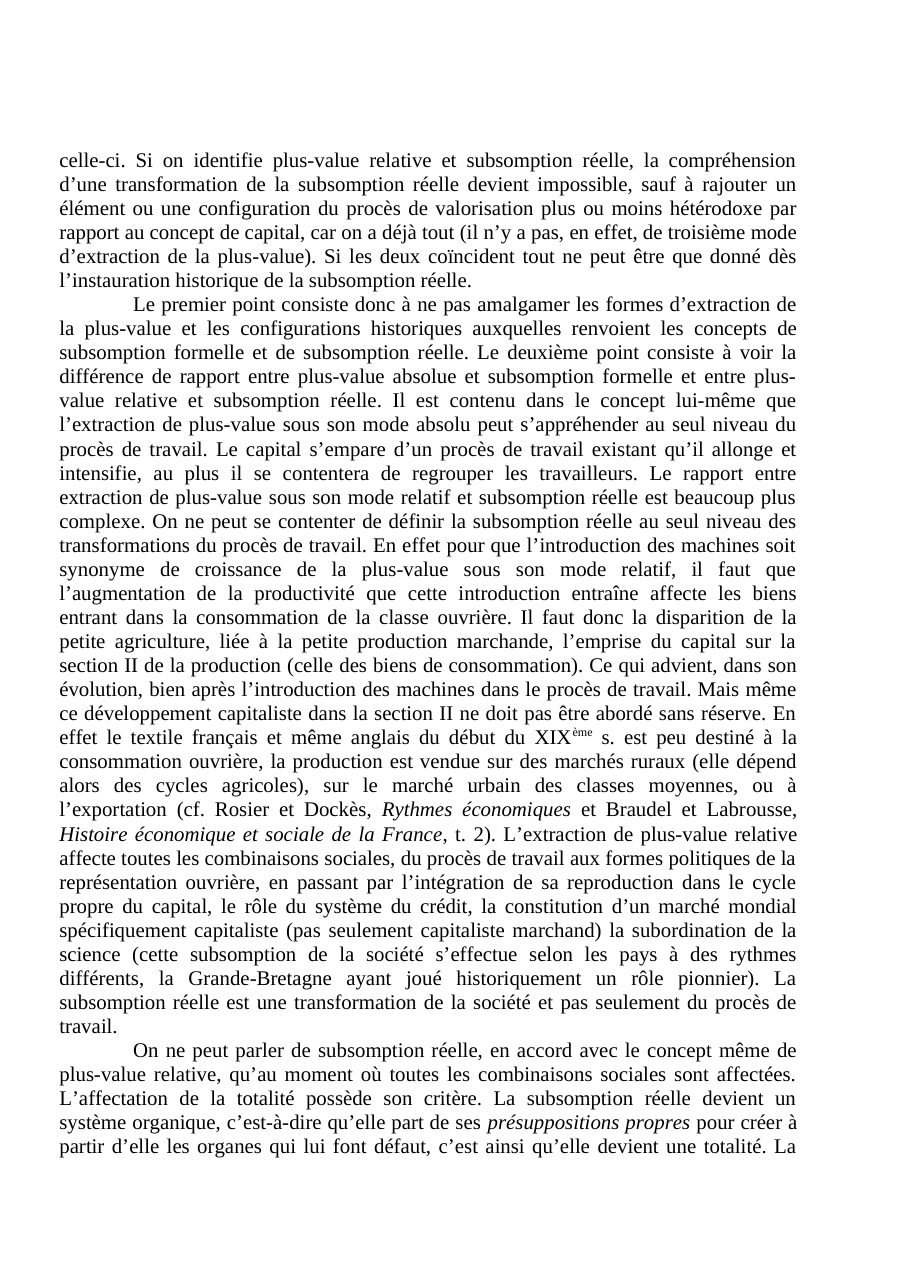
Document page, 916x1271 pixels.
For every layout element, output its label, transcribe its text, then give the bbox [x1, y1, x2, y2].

text celle-ci. Si on identifie plus-value relative et subsomption réelle, la compréhension d’une transformation de la subsomption réelle devient impossible, sauf à rajouter un élément ou une configuration du procès de valorisation plus ou moins hétérodoxe par rapport au concept de capital, car on a déjà tout (il n’y a pas, en effet, de troisième mode d’extraction de la plus-value). Si les deux coïncident tout ne peut être que donné dès l’instauration historique de la subsomption réelle. [59, 148, 797, 292]
text On ne peut parler de subsomption réelle, en accord avec le concept même de plus-value relative, qu’au moment où toutes les combinaisons sociales sont affectées. L’affectation de la totalité possède son critère. La subsomption réelle devient un système organique, c’est-à-dire qu’elle part de ses présuppositions propres pour créer à partir d’elle les organes qui lui font défaut, c’est ainsi qu’elle devient une totalité. La [59, 1038, 797, 1158]
text Le premier point consiste donc à ne pas amalgamer les formes d’extraction de la plus-value et les configurations historiques auxquelles renvoient les concepts de subsomption formelle et de subsomption réelle. Le deuxième point consiste à voir la différence de rapport entre plus-value absolue et subsomption formelle et entre plus-value relative et subsomption réelle. Il est contenu dans le concept lui-même que l’extraction de plus-value sous son mode absolu peut s’appréhender au seul niveau du procès de travail. Le capital s’empare d’un procès de travail existant qu’il allonge et intensifie, au plus il se contentera de regrouper les travailleurs. Le rapport entre extraction de plus-value sous son mode relatif et subsomption réelle est beaucoup plus complexe. On ne peut se contenter de définir la subsomption réelle au seul niveau des transformations du procès de travail. En effet pour que l’introduction des machines soit synonyme de croissance de la plus-value sous son mode relatif, il faut que l’augmentation de la productivité que cette introduction entraîne affecte les biens entrant dans la consommation de la classe ouvrière. Il faut donc la disparition de la petite agriculture, liée à la petite production marchande, l’emprise du capital sur la section II de la production (celle des biens de consommation). Ce qui advient, dans son évolution, bien après l’introduction des machines dans le procès de travail. Mais même ce développement capitaliste dans la section II ne doit pas être abordé sans réserve. En effet le textile français et même anglais du début du XIXème s. est peu destiné à la consommation ouvrière, la production est vendue sur des marchés ruraux (elle dépend alors des cycles agricoles), sur le marché urbain des classes moyennes, ou à l’exportation (cf. Rosier et Dockès, Rythmes économiques et Braudel et Labrousse, Histoire économique et sociale de la France, t. 2). L’extraction de plus-value relative affecte toutes les combinaisons sociales, du procès de travail aux formes politiques de la représentation ouvrière, en passant par l’intégration de sa reproduction dans le cycle propre du capital, le rôle du système du crédit, la constitution d’un marché mondial spécifiquement capitaliste (pas seulement capitaliste marchand) la subordination de la science (cette subsomption de la société s’effectue selon les pays à des rythmes différents, la Grande-Bretagne ayant joué historiquement un rôle pionnier). La subsomption réelle est une transformation de la société et pas seulement du procès de travail. [59, 292, 797, 1038]
